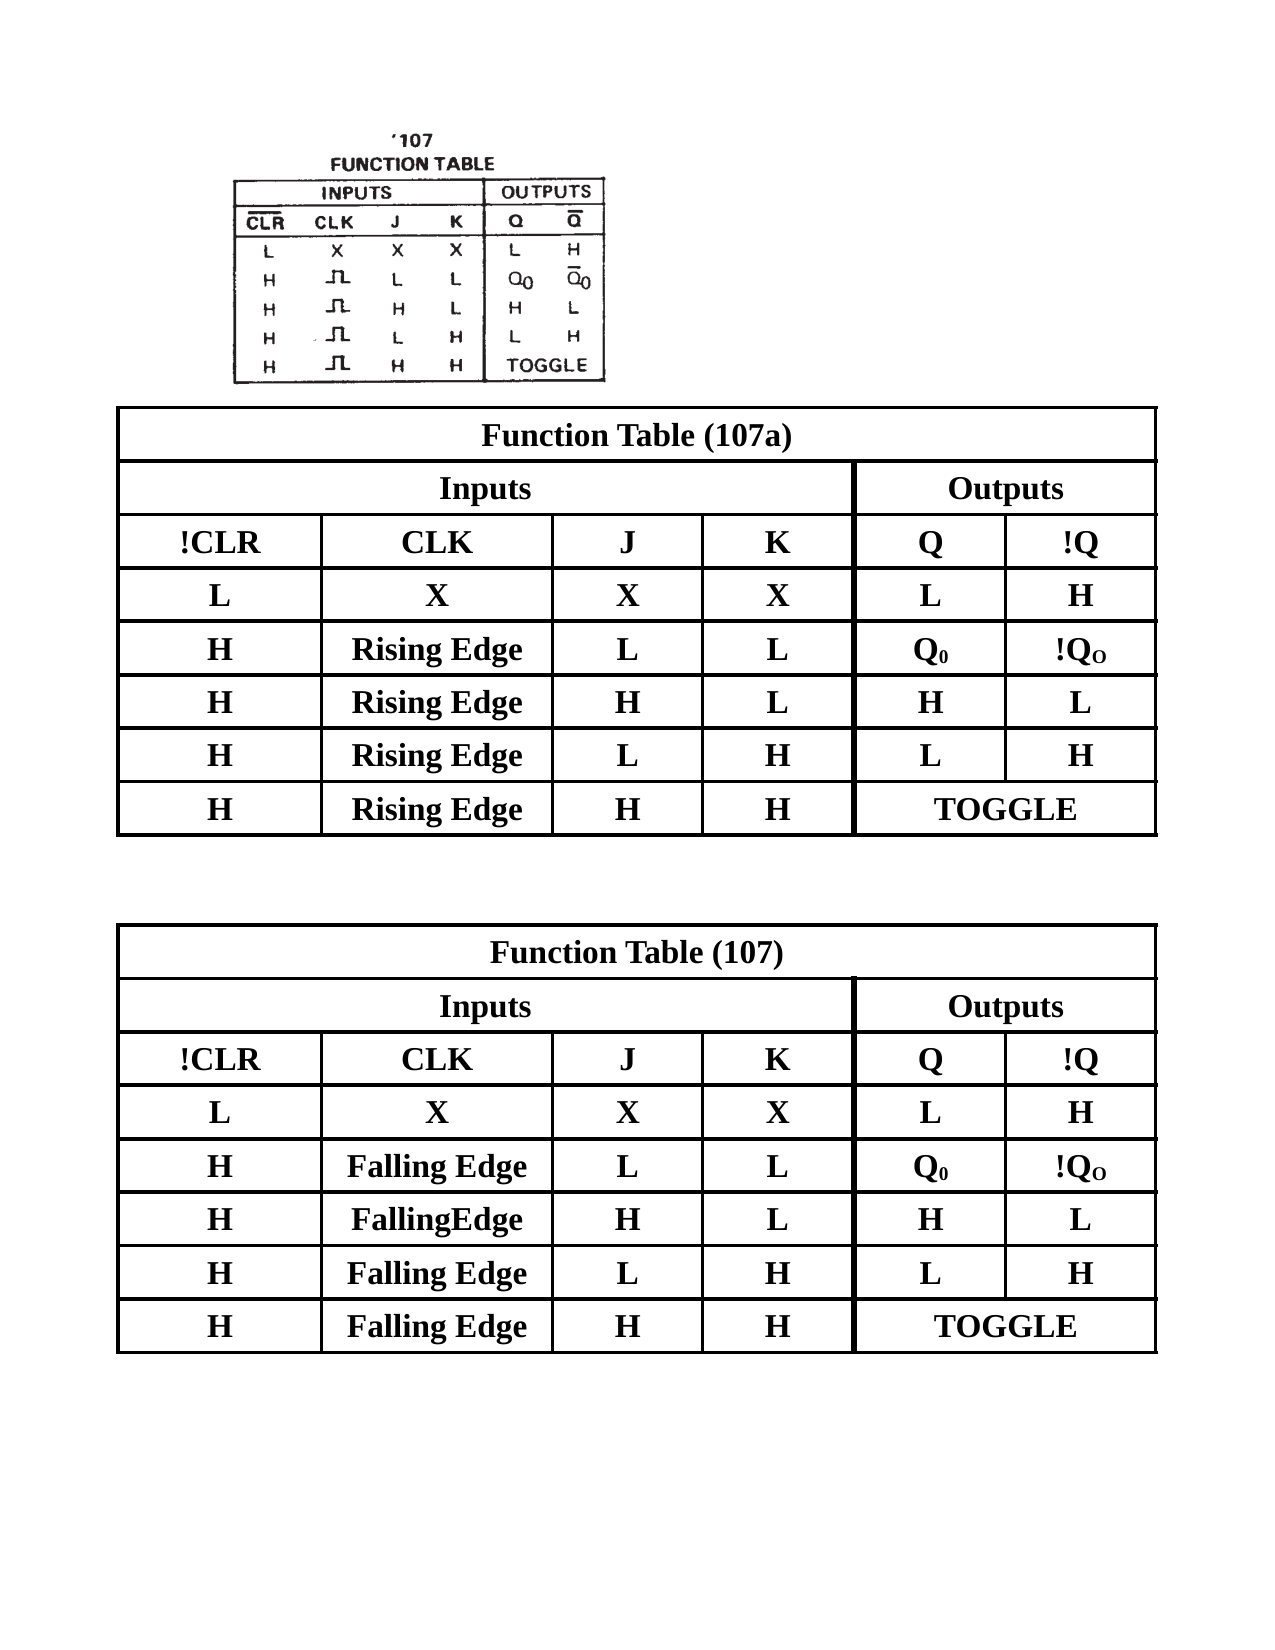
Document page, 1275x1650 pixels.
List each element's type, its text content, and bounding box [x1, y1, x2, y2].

table_cell H [554, 1194, 701, 1244]
table_cell FallingEdge [323, 1194, 551, 1244]
table_cell L [120, 570, 320, 619]
table_cell J [554, 516, 701, 566]
table_cell TOGGLE [857, 783, 1154, 833]
table_cell H [704, 730, 851, 780]
table_cell Inputs [120, 463, 851, 512]
table_cell H [1007, 570, 1154, 619]
table_cell Falling Edge [323, 1301, 551, 1351]
table_cell L [704, 623, 851, 673]
table_cell L [1007, 1194, 1154, 1244]
table_cell !QO [1007, 623, 1154, 673]
table_cell Q [857, 1034, 1004, 1083]
table_cell !Q [1007, 1034, 1154, 1083]
table_cell H [704, 1247, 851, 1297]
table_cell CLK [323, 516, 551, 566]
table_cell K [704, 1034, 851, 1083]
table_cell X [323, 570, 551, 619]
table_cell H [1007, 730, 1154, 780]
table_cell L [857, 730, 1004, 780]
table_cell Falling Edge [323, 1141, 551, 1190]
picture [230, 128, 606, 387]
table_cell H [554, 1301, 701, 1351]
table_cell L [857, 1247, 1004, 1297]
table_cell Falling Edge [323, 1247, 551, 1297]
table_cell H [120, 730, 320, 780]
table_cell Rising Edge [323, 783, 551, 833]
table_cell X [704, 1087, 851, 1137]
table_cell Rising Edge [323, 623, 551, 673]
table_cell Inputs [120, 980, 851, 1030]
table_cell H [120, 783, 320, 833]
table_cell L [857, 570, 1004, 619]
table_cell H [1007, 1247, 1154, 1297]
table_cell H [704, 783, 851, 833]
table_cell TOGGLE [857, 1301, 1154, 1351]
table_cell Q0 [857, 1141, 1004, 1190]
table_cell H [1007, 1087, 1154, 1137]
table_cell H [120, 1247, 320, 1297]
table_cell H [554, 783, 701, 833]
table_cell X [704, 570, 851, 619]
table_cell L [704, 1141, 851, 1190]
table_cell Q [857, 516, 1004, 566]
table_cell H [120, 1141, 320, 1190]
table_cell L [120, 1087, 320, 1137]
table_cell L [554, 623, 701, 673]
table_cell K [704, 516, 851, 566]
table_cell L [554, 1141, 701, 1190]
table_cell Rising Edge [323, 677, 551, 726]
table_cell H [704, 1301, 851, 1351]
table_cell X [554, 570, 701, 619]
table_cell H [857, 677, 1004, 726]
table_cell !CLR [120, 1034, 320, 1083]
table_cell H [120, 1194, 320, 1244]
table_cell Q0 [857, 623, 1004, 673]
table_cell H [120, 1301, 320, 1351]
table_cell Outputs [857, 980, 1154, 1030]
table_cell H [120, 623, 320, 673]
table_cell X [554, 1087, 701, 1137]
table_cell L [857, 1087, 1004, 1137]
table_cell L [554, 1247, 701, 1297]
table_cell H [120, 677, 320, 726]
table_cell Outputs [857, 463, 1154, 512]
table_cell H [857, 1194, 1004, 1244]
table_cell !Q [1007, 516, 1154, 566]
table_cell L [704, 1194, 851, 1244]
table_cell L [704, 677, 851, 726]
table_cell !CLR [120, 516, 320, 566]
table_cell L [554, 730, 701, 780]
table_cell L [1007, 677, 1154, 726]
table_cell H [554, 677, 701, 726]
table_cell Rising Edge [323, 730, 551, 780]
table_header Function Table (107a) [120, 409, 1154, 459]
table_cell !QO [1007, 1141, 1154, 1190]
table_cell CLK [323, 1034, 551, 1083]
table_cell J [554, 1034, 701, 1083]
table_cell X [323, 1087, 551, 1137]
table_header Function Table (107) [120, 927, 1154, 976]
